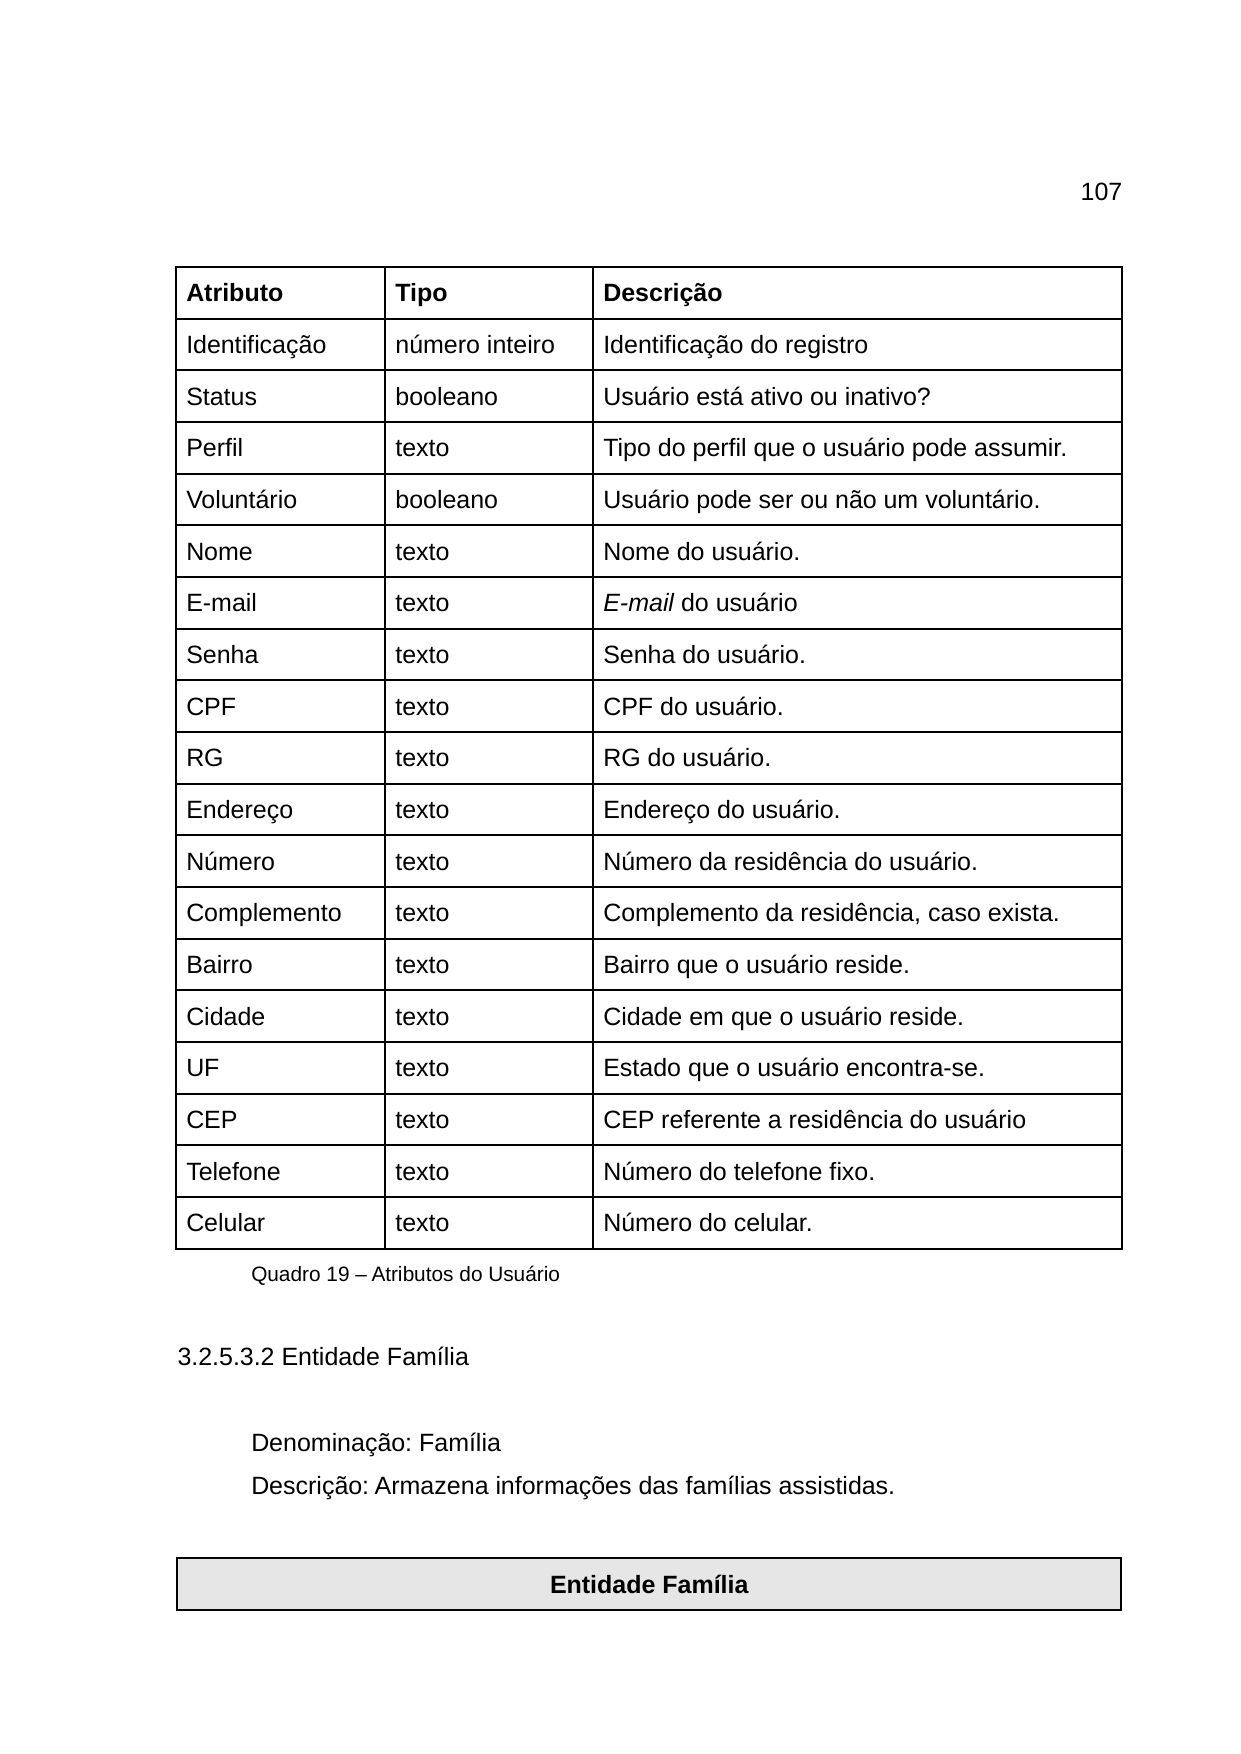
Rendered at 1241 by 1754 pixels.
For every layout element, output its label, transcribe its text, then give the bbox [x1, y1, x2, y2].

table_cell Nome do usuário. [594, 526, 1121, 576]
table_cell texto [386, 423, 592, 472]
table_cell CPF do usuário. [594, 681, 1121, 731]
table_cell texto [386, 1043, 592, 1092]
table_cell RG [177, 733, 384, 782]
table_cell Usuário pode ser ou não um voluntário. [594, 475, 1121, 524]
table_cell Endereço do usuário. [594, 785, 1121, 834]
table_cell Bairro que o usuário reside. [594, 940, 1121, 989]
table_cell Estado que o usuário encontra-se. [594, 1043, 1121, 1092]
table_cell Complemento [177, 888, 384, 937]
table_cell Número [177, 836, 384, 886]
table_cell Senha [177, 630, 384, 679]
text Descrição: Armazena informações das famílias assistidas. [177, 1471, 1122, 1500]
text Quadro 19 – Atributos do Usuário [177, 1262, 1122, 1286]
text Denominação: Família [177, 1428, 1122, 1457]
table_cell Identificação [177, 320, 384, 369]
table_cell booleano [386, 371, 592, 421]
table_cell texto [386, 1095, 592, 1144]
table_cell texto [386, 940, 592, 989]
table_cell número inteiro [386, 320, 592, 369]
table_cell Senha do usuário. [594, 630, 1121, 679]
table_cell UF [177, 1043, 384, 1092]
table_cell Endereço [177, 785, 384, 834]
table_cell Atributo [177, 268, 384, 317]
table_cell texto [386, 888, 592, 937]
table_cell texto [386, 1198, 592, 1247]
table_cell Tipo [386, 268, 592, 317]
table_cell Status [177, 371, 384, 421]
table_cell Número do celular. [594, 1198, 1121, 1247]
table_cell CEP referente a residência do usuário [594, 1095, 1121, 1144]
table_cell CEP [177, 1095, 384, 1144]
table_cell Cidade em que o usuário reside. [594, 991, 1121, 1041]
table_cell CPF [177, 681, 384, 731]
table_cell Celular [177, 1198, 384, 1247]
table_cell Usuário está ativo ou inativo? [594, 371, 1121, 421]
table_cell Identificação do registro [594, 320, 1121, 369]
table_cell texto [386, 836, 592, 886]
table_cell booleano [386, 475, 592, 524]
table_header Entidade Família [178, 1559, 1120, 1609]
table_cell Tipo do perfil que o usuário pode assumir. [594, 423, 1121, 472]
table_cell texto [386, 785, 592, 834]
table_cell E-mail [177, 578, 384, 627]
text 3.2.5.3.2 Entidade Família [177, 1342, 1122, 1370]
table_cell Cidade [177, 991, 384, 1041]
table_cell texto [386, 681, 592, 731]
table_cell texto [386, 733, 592, 782]
table_cell Complemento da residência, caso exista. [594, 888, 1121, 937]
table_cell Nome [177, 526, 384, 576]
table_cell E-mail do usuário [594, 578, 1121, 627]
table_cell texto [386, 630, 592, 679]
table_cell Perfil [177, 423, 384, 472]
table_cell Voluntário [177, 475, 384, 524]
table_cell texto [386, 526, 592, 576]
table_cell Bairro [177, 940, 384, 989]
table_cell texto [386, 991, 592, 1041]
table_cell texto [386, 578, 592, 627]
table_cell texto [386, 1146, 592, 1196]
table_cell Descrição [594, 268, 1121, 317]
table_cell RG do usuário. [594, 733, 1121, 782]
table_cell Número do telefone fixo. [594, 1146, 1121, 1196]
table_cell Número da residência do usuário. [594, 836, 1121, 886]
table_cell Telefone [177, 1146, 384, 1196]
